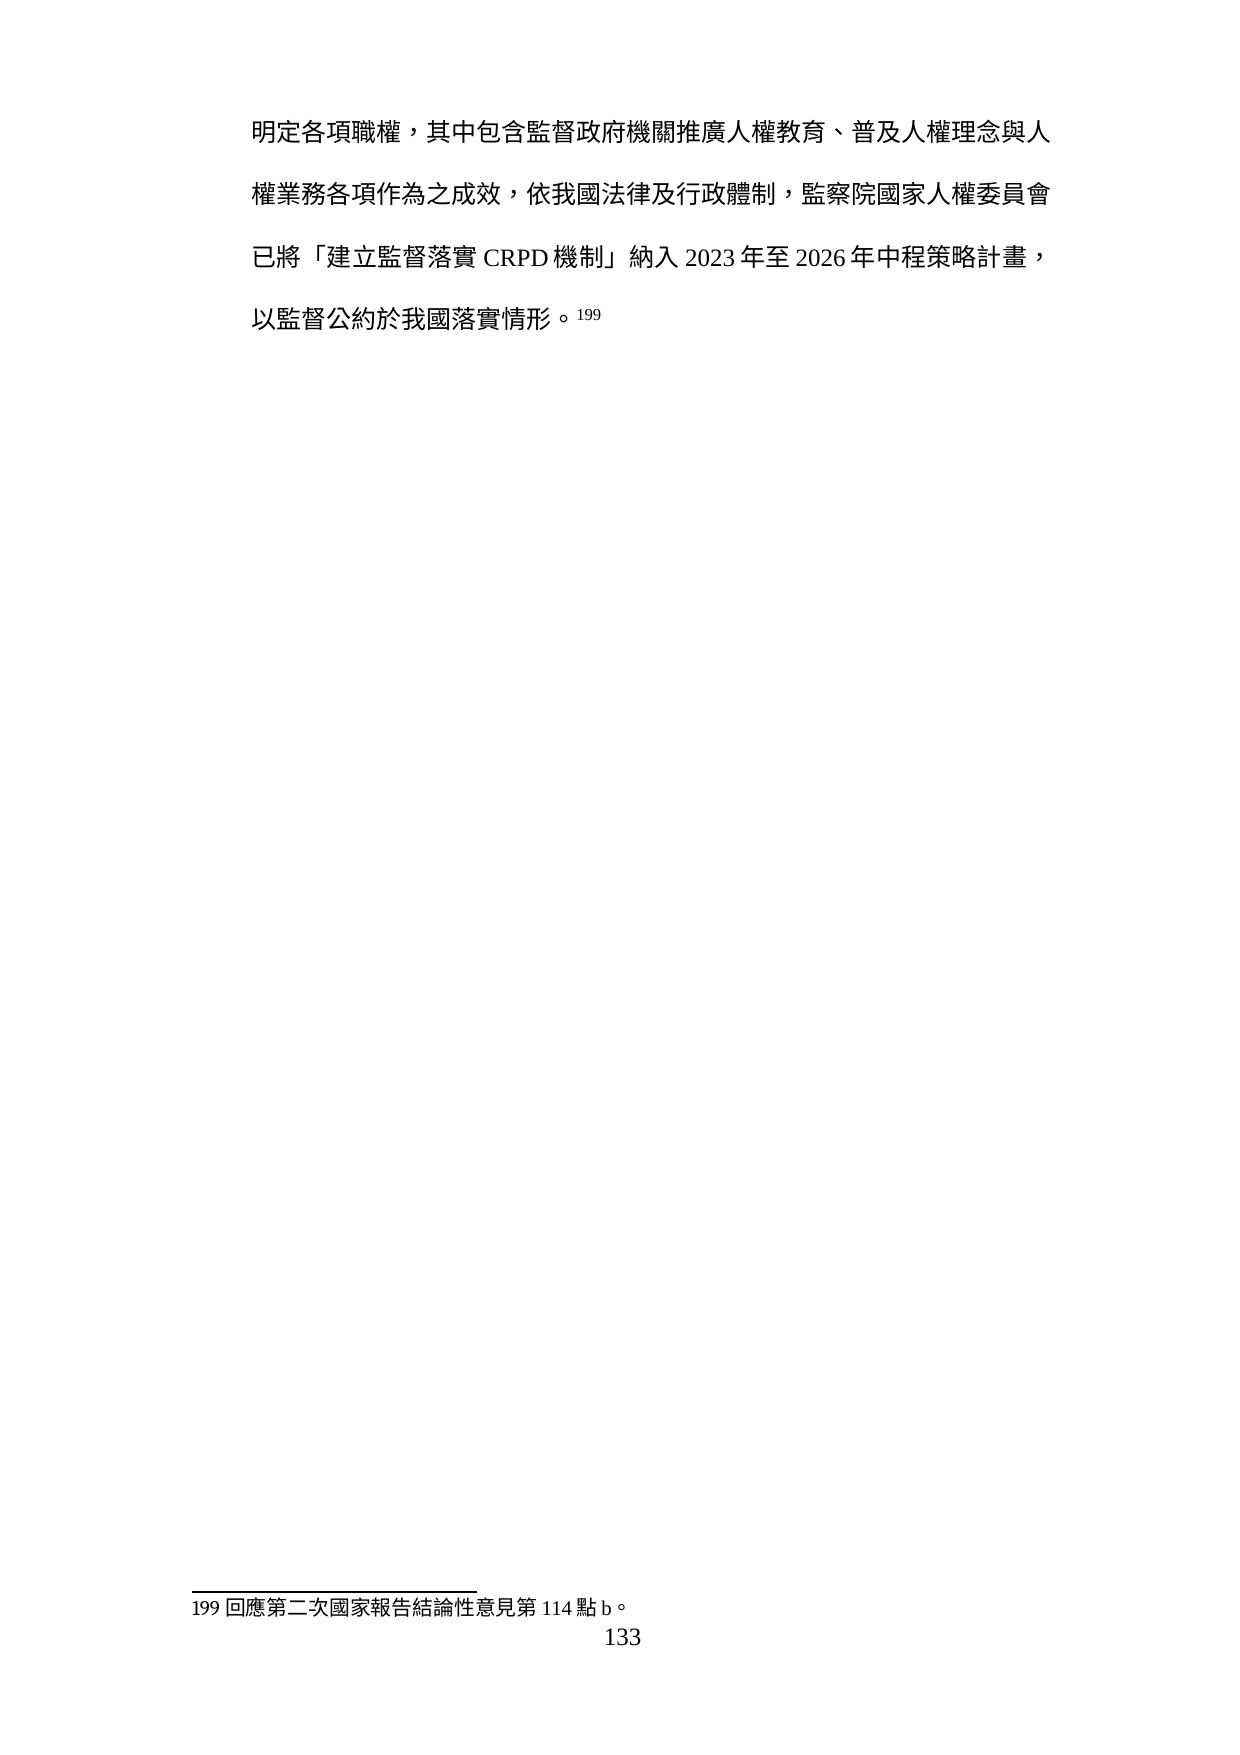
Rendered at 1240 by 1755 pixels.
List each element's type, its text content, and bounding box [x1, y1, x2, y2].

list 回應第二次國家報告結論性意見第114點b。 [192, 1592, 1052, 1622]
list 明定各項職權，其中包含監督政府機關推廣人權教育、普及人權理念與人權業務各項作為之成效，依我國法律及行政體制，監察院國家人權委員會已將「建立監督落實CRPD機制」納入2023年至2026年中程策略計畫，以監督公約於我國落實情形。 [192, 89, 1052, 339]
